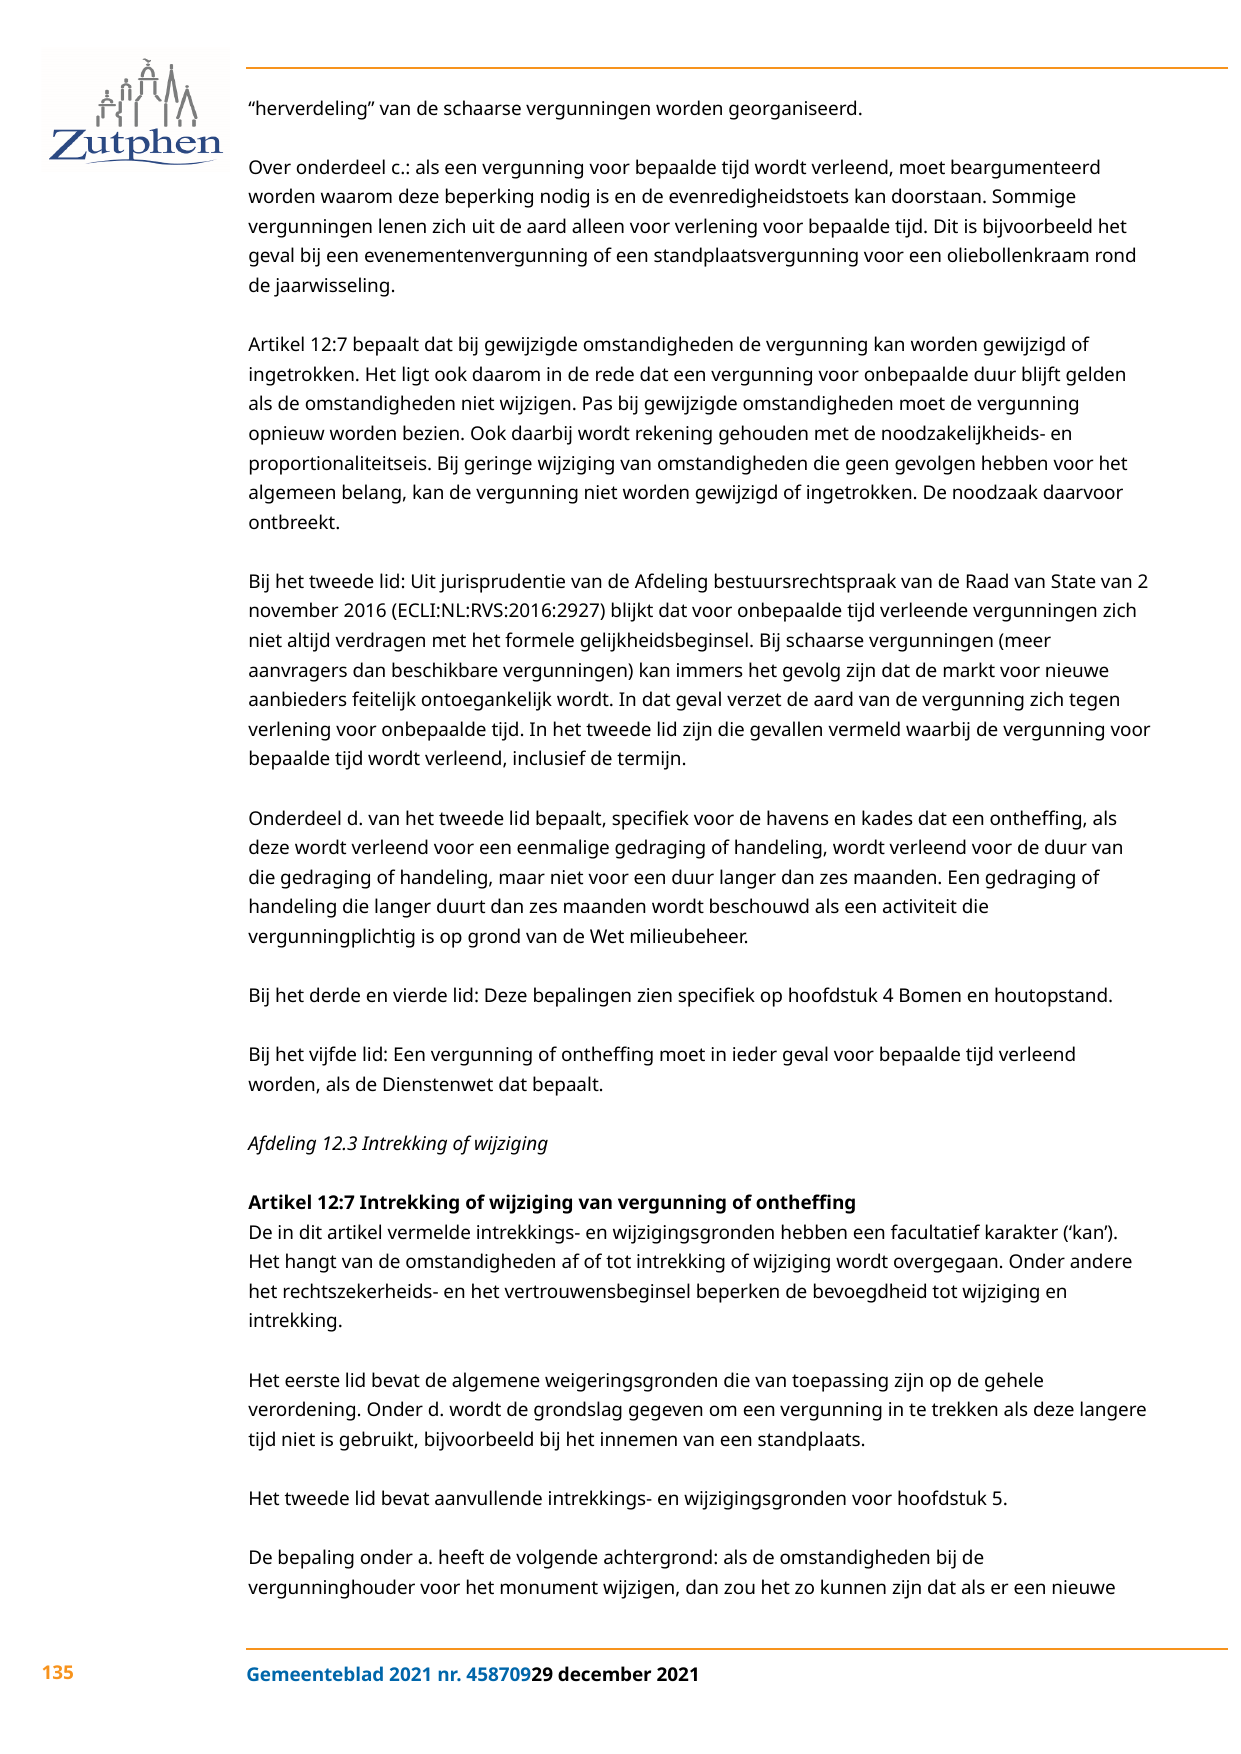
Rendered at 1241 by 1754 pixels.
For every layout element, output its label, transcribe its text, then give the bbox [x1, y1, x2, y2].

text “herverdeling” van de schaarse vergunningen worden georganiseerd. [248, 95, 1152, 121]
text Afdeling 12.3 Intrekking of wijziging [248, 1130, 1152, 1156]
text Over onderdeel c.: als een vergunning voor bepaalde tijd wordt verleend, moet beargumenteerd worden waarom deze beperking nodig is en de evenredigheidstoets kan doorstaan. Sommige vergunningen lenen zich uit de aard alleen voor verlening voor bepaalde tijd. Dit is bijvoorbeeld het geval bij een evenementenvergunning of een standplaatsvergunning voor een oliebollenkraam rond de jaarwisseling. [248, 154, 1152, 298]
text Artikel 12:7 bepaalt dat bij gewijzigde omstandigheden de vergunning kan worden gewijzigd of ingetrokken. Het ligt ook daarom in de rede dat een vergunning voor onbepaalde duur blijft gelden als de omstandigheden niet wijzigen. Pas bij gewijzigde omstandigheden moet de vergunning opnieuw worden bezien. Ook daarbij wordt rekening gehouden met de noodzakelijkheids- en proportionaliteitseis. Bij geringe wijziging van omstandigheden die geen gevolgen hebben voor het algemeen belang, kan de vergunning niet worden gewijzigd of ingetrokken. De noodzaak daarvoor ontbreekt. [248, 331, 1152, 535]
text Artikel 12:7 Intrekking of wijziging van vergunning of ontheffing [248, 1189, 1152, 1215]
text Bij het vijfde lid: Een vergunning of ontheffing moet in ieder geval voor bepaalde tijd verleend worden, als de Dienstenwet dat bepaalt. [248, 1041, 1152, 1097]
text Het tweede lid bevat aanvullende intrekkings- en wijzigingsgronden voor hoofdstuk 5. [248, 1485, 1152, 1511]
text Bij het derde en vierde lid: Deze bepalingen zien specifiek op hoofdstuk 4 Bomen en houtopstand. [248, 982, 1152, 1008]
text Het eerste lid bevat de algemene weigeringsgronden die van toepassing zijn op de gehele verordening. Onder d. wordt de grondslag gegeven om een vergunning in te trekken als deze langere tijd niet is gebruikt, bijvoorbeeld bij het innemen van een standplaats. [248, 1367, 1152, 1452]
text De bepaling onder a. heeft de volgende achtergrond: als de omstandigheden bij de vergunninghouder voor het monument wijzigen, dan zou het zo kunnen zijn dat als er een nieuwe [248, 1544, 1152, 1600]
text Onderdeel d. van het tweede lid bepaalt, specifiek voor de havens en kades dat een ontheffing, als deze wordt verleend voor een eenmalige gedraging of handeling, wordt verleend voor de duur van die gedraging of handeling, maar niet voor een duur langer dan zes maanden. Een gedraging of handeling die langer duurt dan zes maanden wordt beschouwd als een activiteit die vergunningplichtig is op grond van de Wet milieubeheer. [248, 805, 1152, 949]
text Bij het tweede lid: Uit jurisprudentie van de Afdeling bestuursrechtspraak van de Raad van State van 2 november 2016 (ECLI:NL:RVS:2016:2927) blijkt dat voor onbepaalde tijd verleende vergunningen zich niet altijd verdragen met het formele gelijkheidsbeginsel. Bij schaarse vergunningen (meer aanvragers dan beschikbare vergunningen) kan immers het gevolg zijn dat de markt voor nieuwe aanbieders feitelijk ontoegankelijk wordt. In dat geval verzet de aard van de vergunning zich tegen verlening voor onbepaalde tijd. In het tweede lid zijn die gevallen vermeld waarbij de vergunning voor bepaalde tijd wordt verleend, inclusief de termijn. [248, 568, 1152, 771]
text De in dit artikel vermelde intrekkings- en wijzigingsgronden hebben een facultatief karakter (‘kan’). Het hangt van de omstandigheden af of tot intrekking of wijziging wordt overgegaan. Onder andere het rechtszekerheids- en het vertrouwensbeginsel beperken de bevoegdheid tot wijziging en intrekking. [248, 1219, 1152, 1333]
picture [41, 47, 231, 172]
